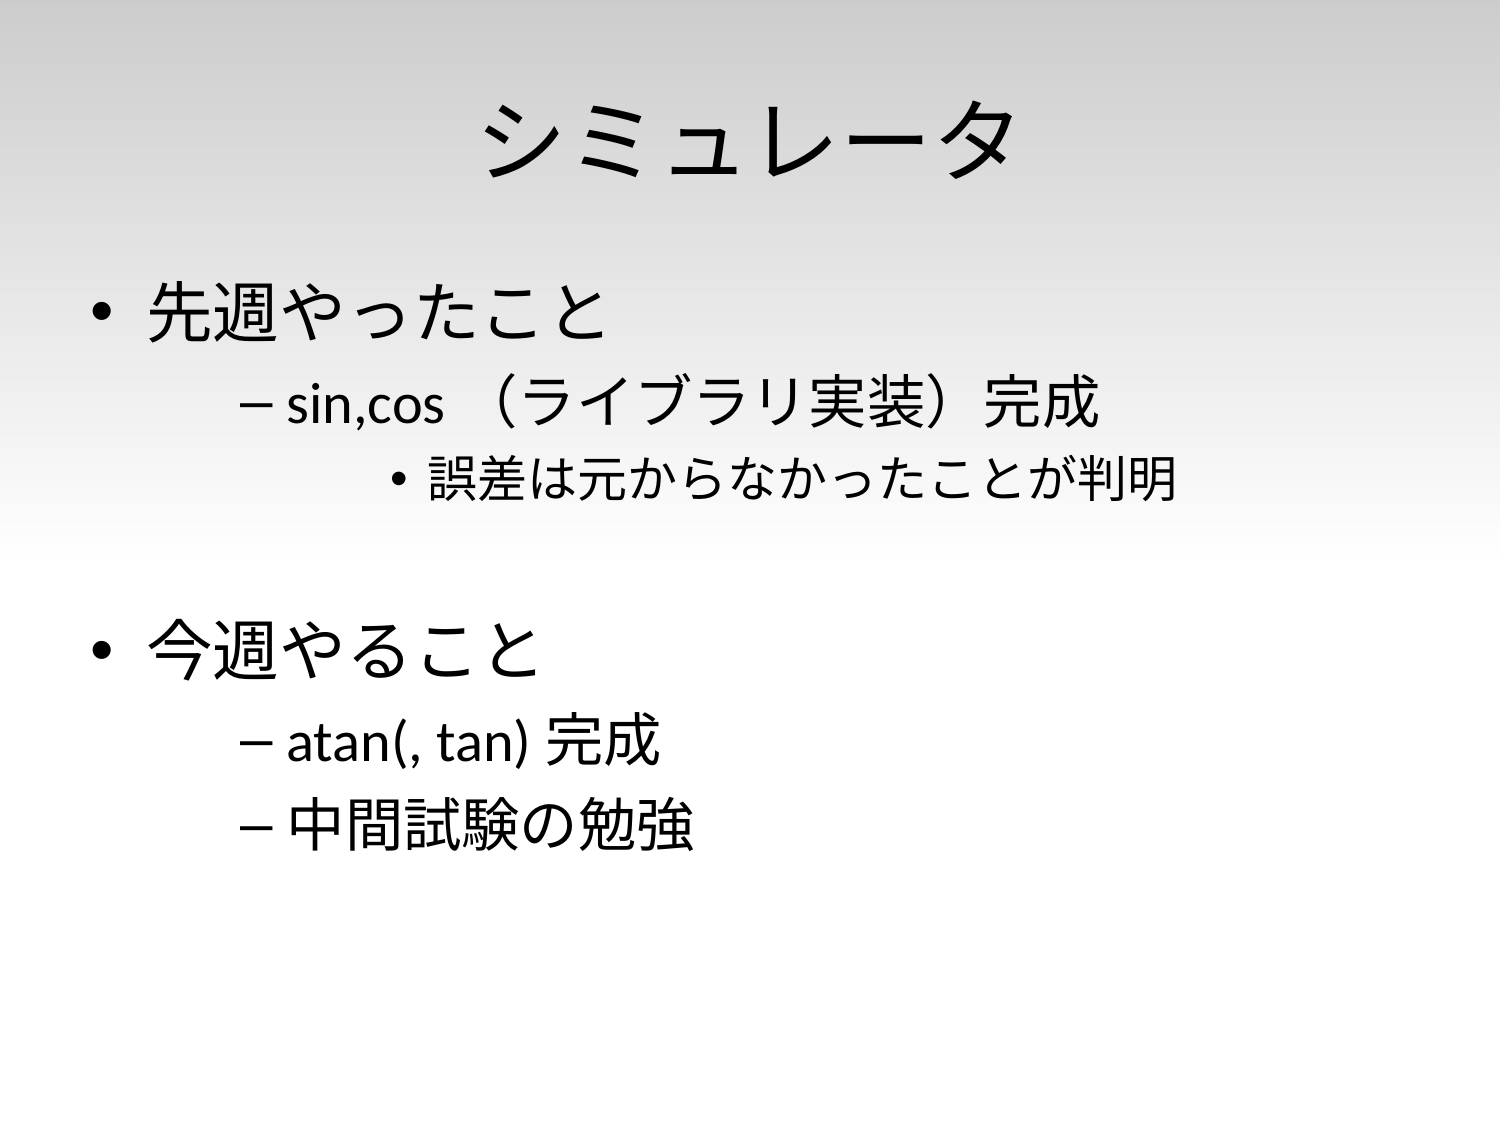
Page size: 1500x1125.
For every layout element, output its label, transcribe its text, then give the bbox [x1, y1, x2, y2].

list 先週やったこと sin,cos（ライブラリ実装）完成 誤差は元からなかったことが判明 今週やること atan(, tan)完成 中間試験の勉強 [74, 263, 1471, 1096]
title シミュレータ [74, 44, 1425, 233]
